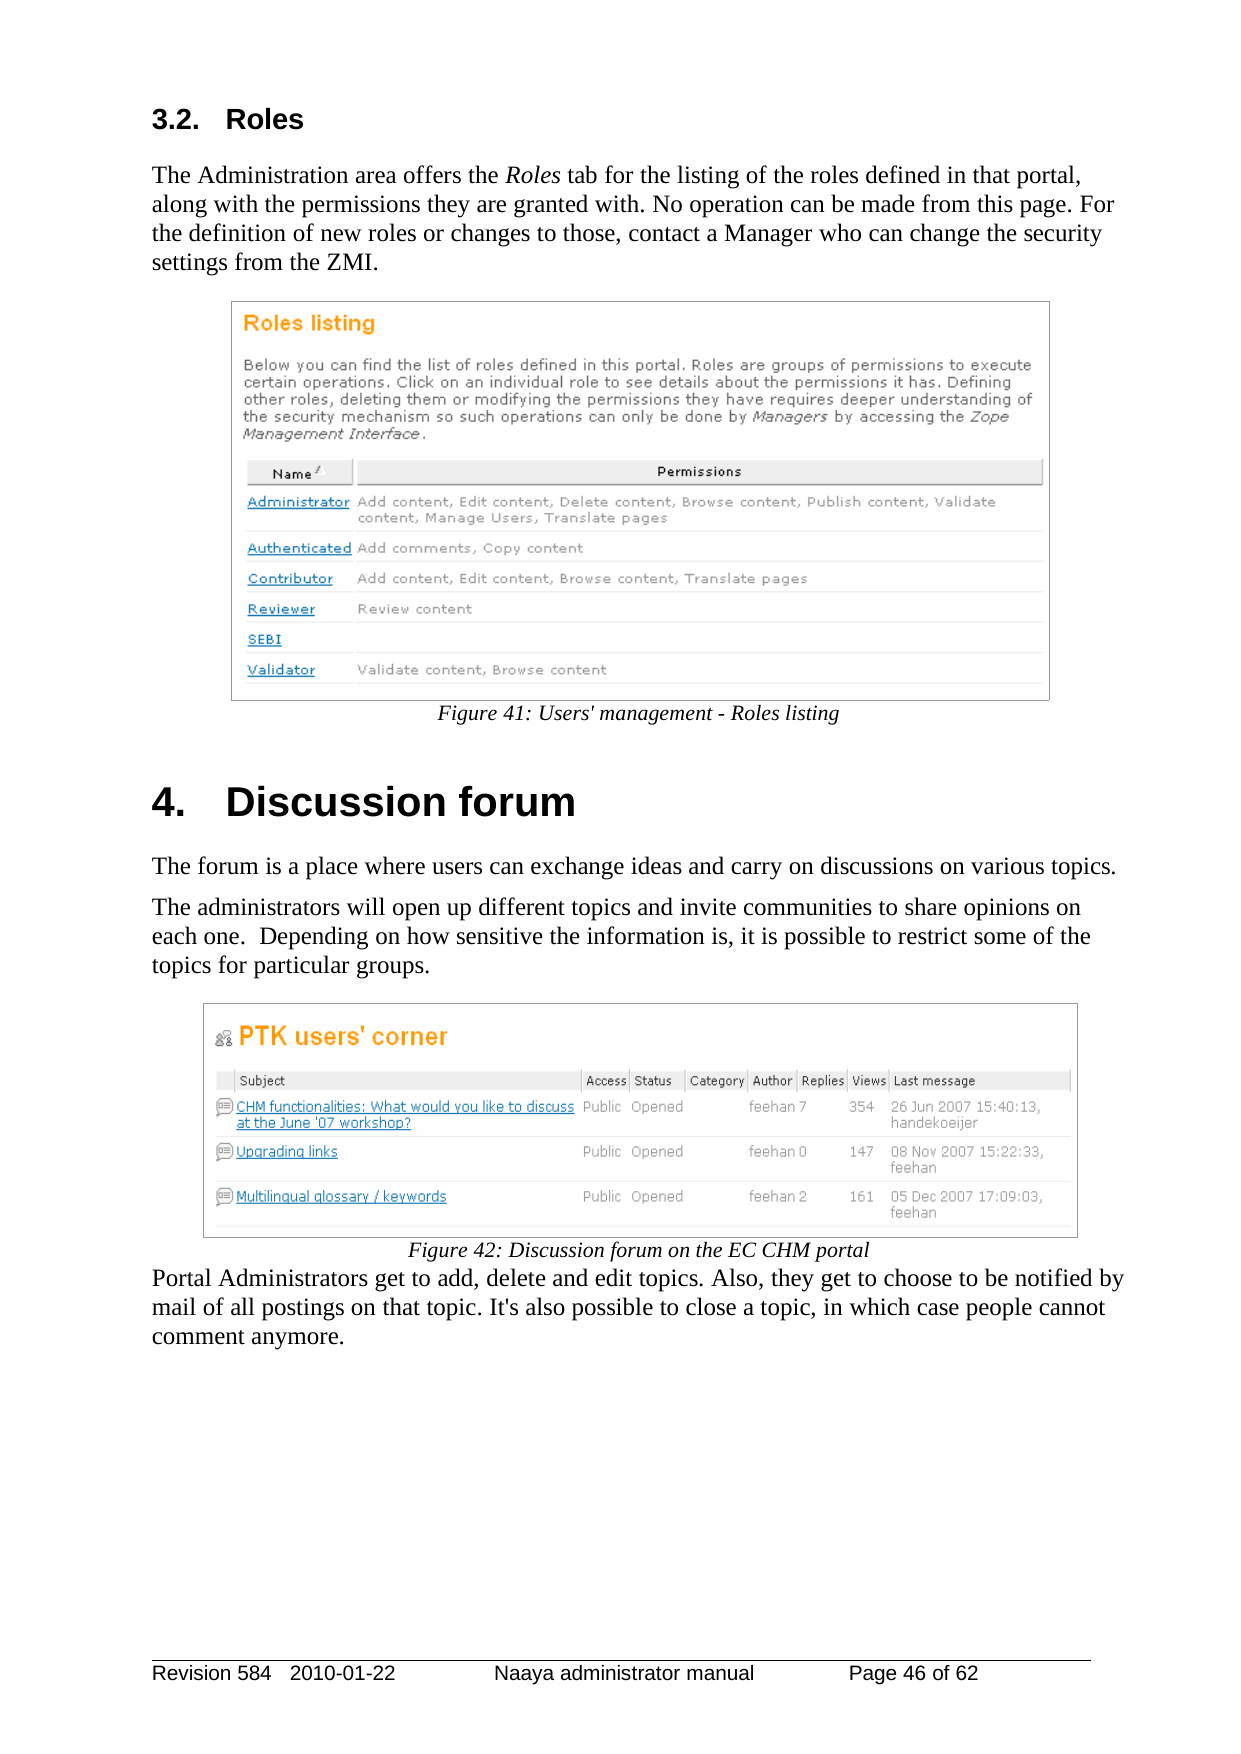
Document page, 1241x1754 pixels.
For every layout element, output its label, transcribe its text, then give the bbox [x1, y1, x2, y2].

text Figure 42: Discussion forum on the EC CHM portal [203, 1238, 1077, 1263]
text [204, 1004, 1077, 1237]
text The administrators will open up different topics and invite communities to share opinions on each one. Depending on how sensitive the information is, it is possible to restrict some of the topics for particular groups. [152, 891, 1128, 979]
picture [234, 303, 1046, 697]
subtitle Roles [152, 102, 1128, 135]
text The Administration area offers the Roles tab for the listing of the roles defined in that portal, along with the permissions they are granted with. No operation can be made from this page. For the definition of new roles or changes to those, contact a Manager who can change the security settings from the ZMI. [152, 160, 1128, 276]
text [232, 302, 1049, 700]
subtitle Discussion forum [151, 778, 1128, 826]
text Figure 41: Users' management - Roles listing [231, 701, 1048, 725]
picture [206, 1006, 1074, 1235]
text The forum is a place where users can exchange ideas and carry on discussions on various topics. [152, 851, 1128, 880]
text Portal Administrators get to add, delete and edit topics. Also, they get to choose to be notified by mail of all postings on that topic. It's also possible to close a topic, in which case people cannot comment anymore. [152, 990, 1128, 1350]
